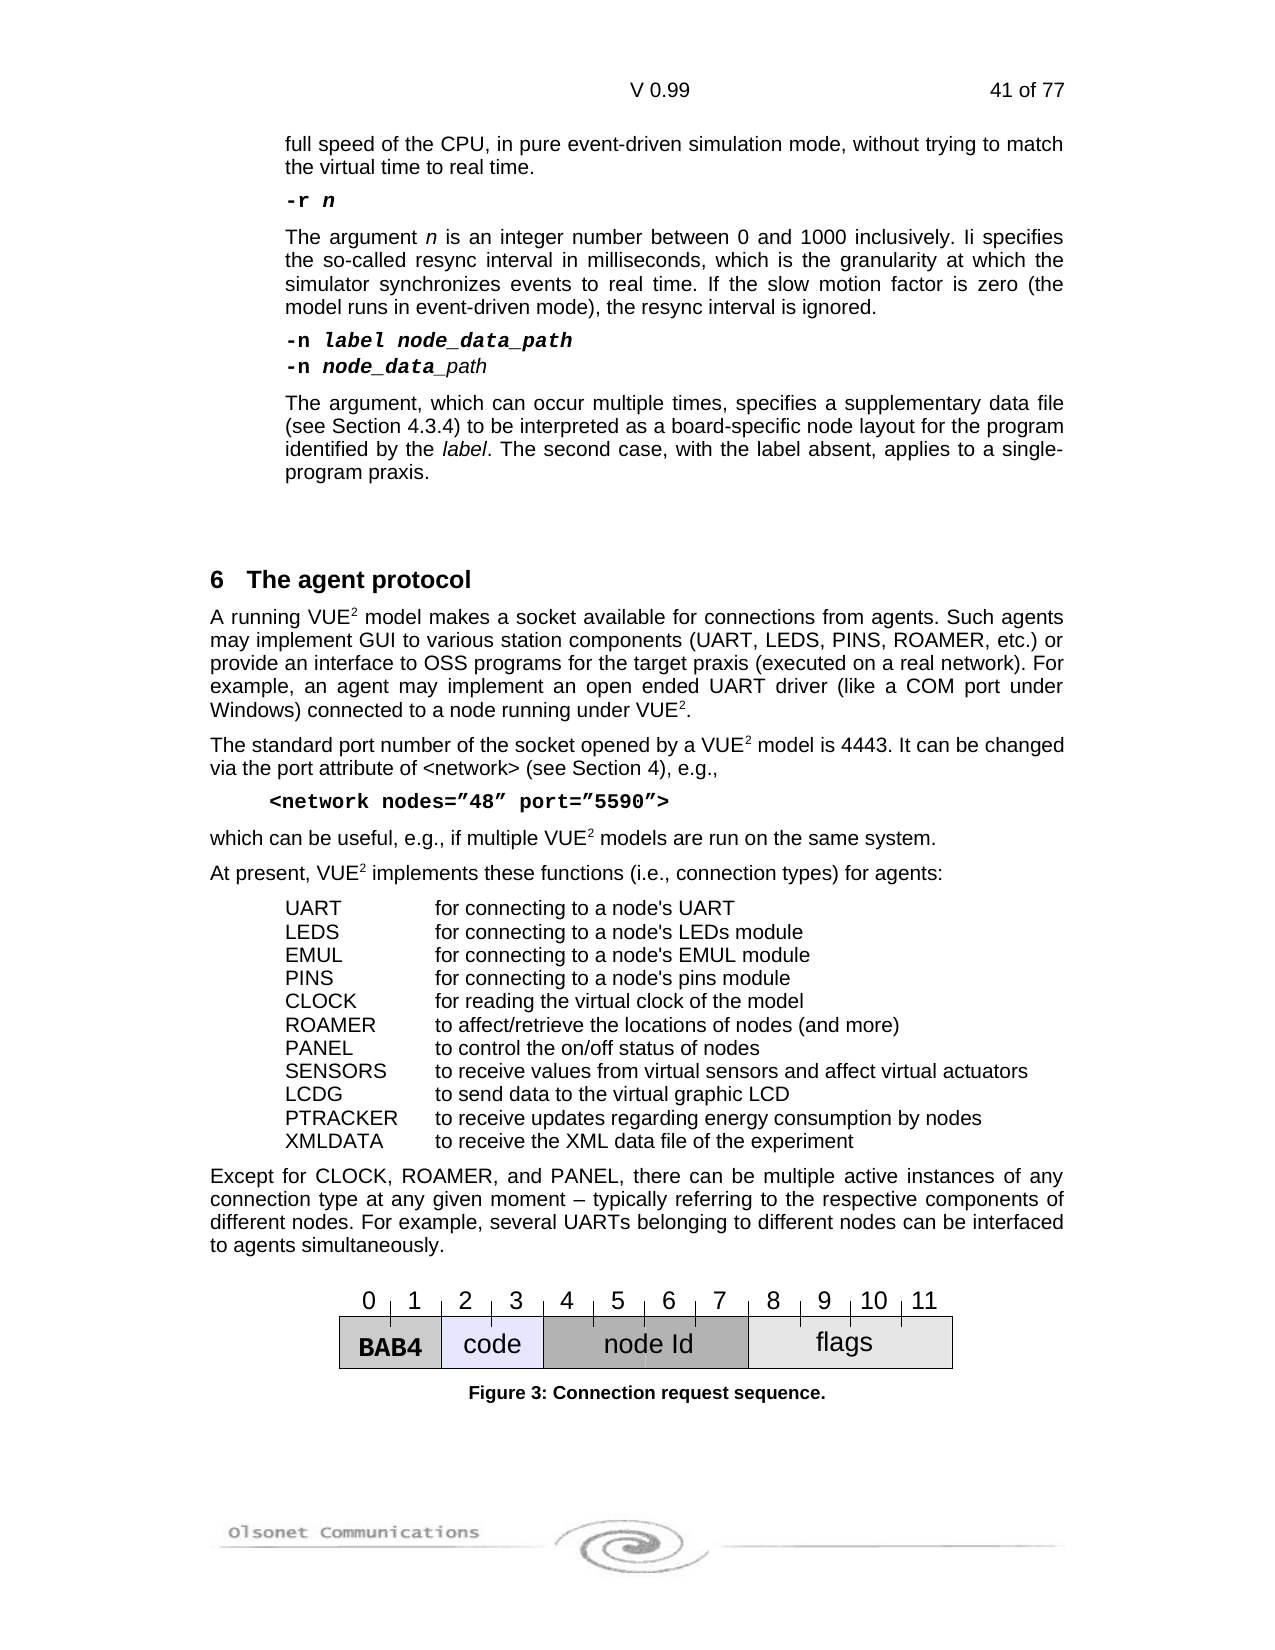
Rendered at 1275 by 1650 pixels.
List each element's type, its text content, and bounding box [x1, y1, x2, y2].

picture [210, 1504, 1065, 1596]
text The argument, which can occur multiple times, specifies a supplementary data file (see Section 4.3.4) to be interpreted as a board-specific node layout for the program identified by the label. The second case, with the label absent, applies to a single-program praxis. [285, 391, 1065, 484]
text PINS for connecting to a node's pins module [285, 967, 1065, 990]
text which can be useful, e.g., if multiple VUE2 models are run on the same system. [210, 827, 1065, 850]
text UART for connecting to a node's UART [285, 897, 1065, 920]
text <network nodes=”48” port=”5590”> [269, 792, 1065, 815]
text PANEL to control the on/off status of nodes [285, 1036, 1065, 1059]
text LCDG to send data to the virtual graphic LCD [285, 1083, 1065, 1106]
text -n label node_data_path [285, 331, 1065, 354]
text Except for CLOCK, ROAMER, and PANEL, there can be multiple active instances of any connection type at any given moment – typically referring to the respective components of different nodes. For example, several UARTs belonging to different nodes can be interfaced to agents simultaneously. [210, 1164, 1065, 1257]
text XMLDATA to receive the XML data file of the experiment [285, 1129, 1065, 1152]
text -r n [285, 190, 1065, 214]
text -n node_data_path [285, 354, 1065, 379]
text CLOCK for reading the virtual clock of the model [285, 990, 1065, 1013]
text EMUL for connecting to a node's EMUL module [285, 943, 1065, 967]
text SENSORS to receive values from virtual sensors and affect virtual actuators [285, 1059, 1065, 1083]
text At present, VUE2 implements these functions (i.e., connection types) for agents: [210, 862, 1065, 885]
text ROAMER to affect/retrieve the locations of nodes (and more) [285, 1013, 1065, 1036]
text The standard port number of the socket opened by a VUE2 model is 4443. It can be changed via the port attribute of <network> (see Section 4), e.g., [210, 733, 1065, 780]
text The argument n is an integer number between 0 and 1000 inclusively. Ii specifies the so-called resync interval in milliseconds, which is the granularity at which the simulator synchronizes events to real time. If the slow motion factor is zero (the model runs in event-driven mode), the resync interval is ignored. [285, 226, 1065, 319]
text Figure 3: Connection request sequence. [399, 1369, 894, 1403]
text PTRACKER to receive updates regarding energy consumption by nodes [285, 1106, 1065, 1129]
text LEDS for connecting to a node's LEDs module [285, 920, 1065, 943]
text A running VUE2 model makes a socket available for connections from agents. Such agents may implement GUI to various station components (UART, LEDS, PINS, ROAMER, etc.) or provide an interface to OSS programs for the target praxis (executed on a real network). For example, an agent may implement an open ended UART driver (like a COM port under Windows) connected to a node running under VUE2. [210, 605, 1065, 722]
subtitle The agent protocol [210, 566, 1065, 594]
text full speed of the CPU, in pure event-driven simulation mode, without trying to match the virtual time to real time. [285, 132, 1065, 179]
